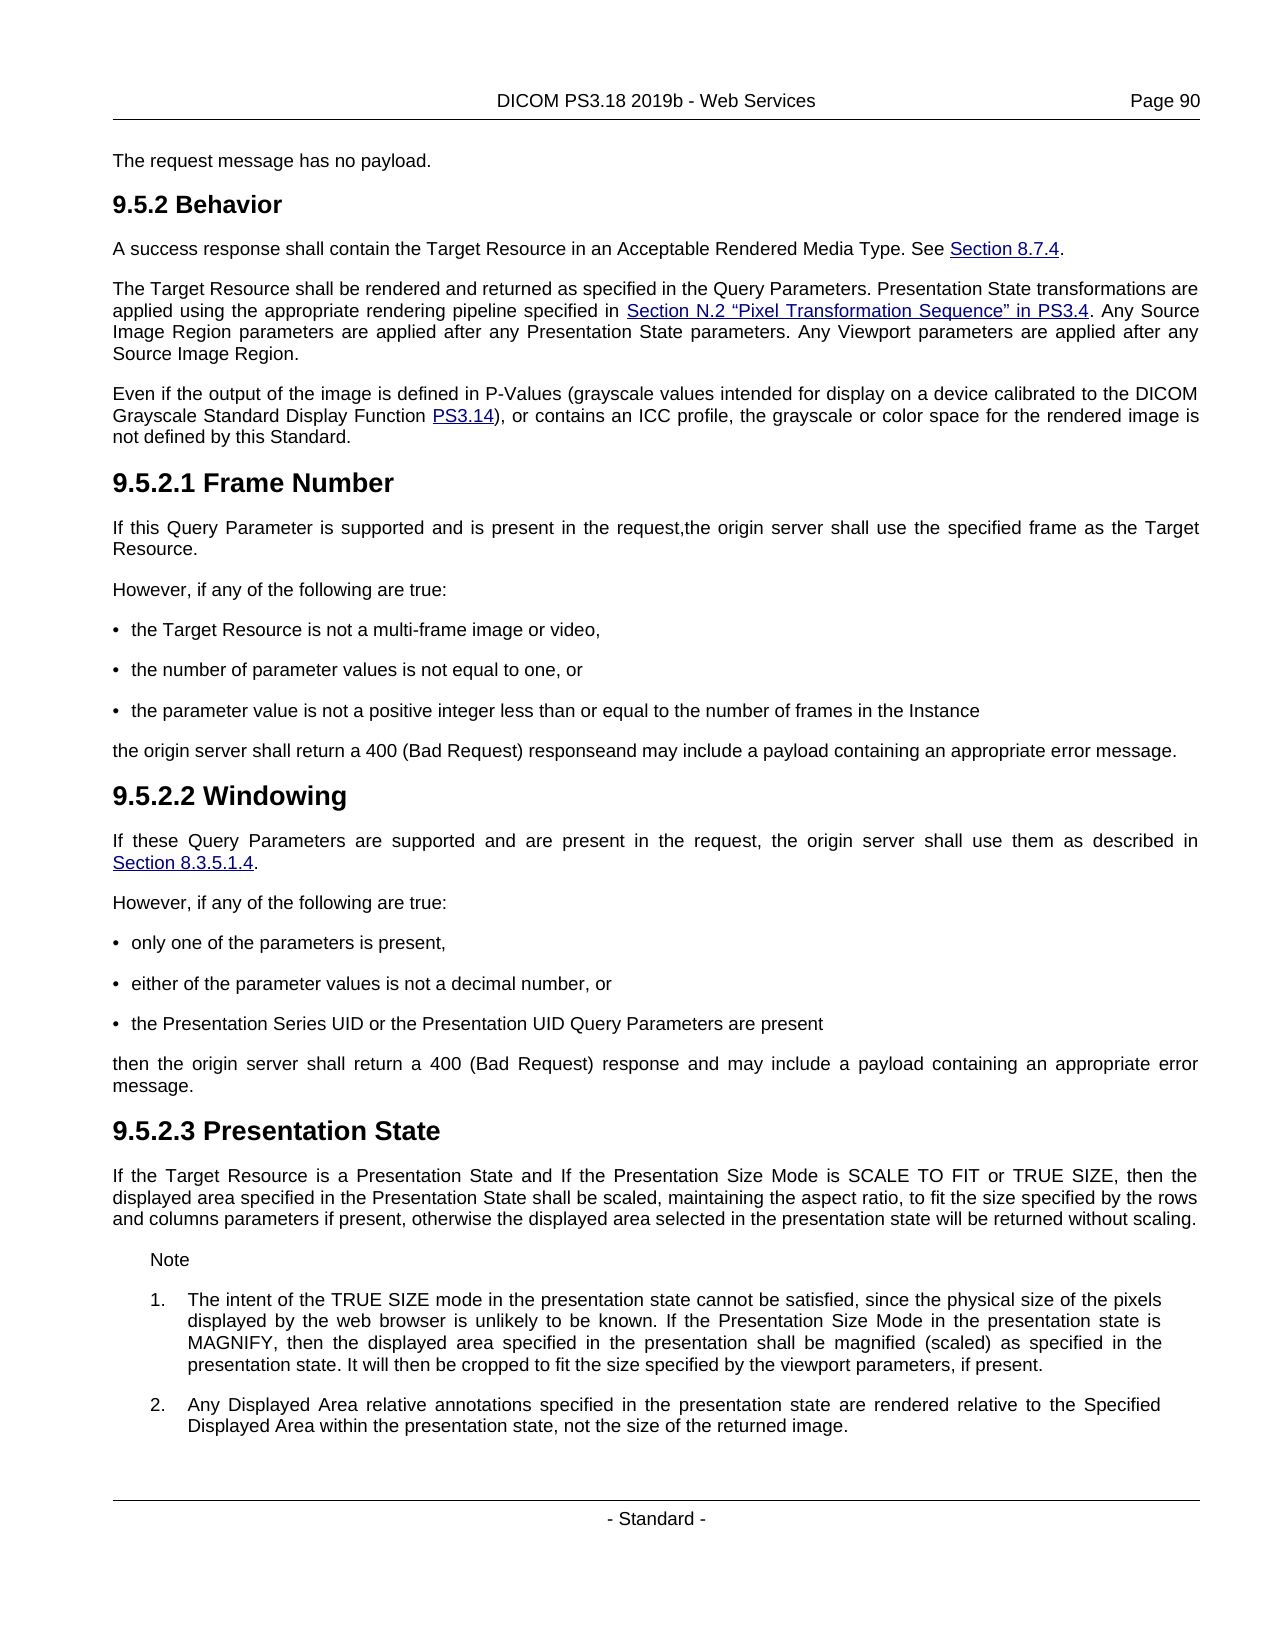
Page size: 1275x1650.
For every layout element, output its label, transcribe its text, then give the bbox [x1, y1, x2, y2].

text 9.5.2 Behavior [112, 190, 1200, 219]
text A success response shall contain the Target Resource in an Acceptable Rendered Media Type. See Section 8.7.4. [112, 238, 1200, 259]
text • the number of parameter values is not equal to one, or [112, 659, 1200, 681]
text the origin server shall return a 400 (Bad Request) responseand may include a payload containing an appropriate error message. [112, 740, 1200, 761]
text 9.5.2.1 Frame Number [112, 467, 1200, 498]
text 9.5.2.3 Presentation State [112, 1115, 1200, 1146]
text Even if the output of the image is defined in P-Values (grayscale values intended for display on a device calibrated to the DICOM Grayscale Standard Display Function PS3.14), or contains an ICC profile, the grayscale or color space for the rendered image is not defined by this Standard. [112, 383, 1200, 448]
text • either of the parameter values is not a decimal number, or [112, 972, 1200, 994]
text 1. The intent of the TRUE SIZE mode in the presentation state cannot be satisfied, since the physical size of the pixels displayed by the web browser is unlikely to be known. If the Presentation Size Mode in the presentation state is MAGNIFY, then the displayed area specified in the presentation shall be magnified (scaled) as specified in the presentation state. It will then be cropped to fit the size specified by the viewport parameters, if present. [150, 1289, 1162, 1375]
text If the Target Resource is a Presentation State and If the Presentation Size Mode is SCALE TO FIT or TRUE SIZE, then the displayed area specified in the Presentation State shall be scaled, maintaining the aspect ratio, to fit the size specified by the rows and columns parameters if present, otherwise the displayed area selected in the presentation state will be returned without scaling. [112, 1165, 1200, 1230]
text Note [150, 1248, 1162, 1270]
text The Target Resource shall be rendered and returned as specified in the Query Parameters. Presentation State transformations are applied using the appropriate rendering pipeline specified in Section N.2 “Pixel Transformation Sequence” in PS3.4. Any Source Image Region parameters are applied after any Presentation State parameters. Any Viewport parameters are applied after any Source Image Region. [112, 278, 1200, 364]
text 9.5.2.2 Windowing [112, 780, 1200, 811]
text 2. Any Displayed Area relative annotations specified in the presentation state are rendered relative to the Specified Displayed Area within the presentation state, not the size of the returned image. [150, 1394, 1162, 1437]
text However, if any of the following are true: [112, 892, 1200, 913]
text The request message has no payload. [112, 150, 1200, 172]
text • only one of the parameters is present, [112, 932, 1200, 954]
text However, if any of the following are true: [112, 578, 1200, 600]
text • the Target Resource is not a multi-frame image or video, [112, 619, 1200, 640]
text If this Query Parameter is supported and is present in the request,the origin server shall use the specified frame as the Target Resource. [112, 517, 1200, 560]
text • the parameter value is not a positive integer less than or equal to the number of frames in the Instance [112, 699, 1200, 721]
text then the origin server shall return a 400 (Bad Request) response and may include a payload containing an appropriate error message. [112, 1053, 1200, 1096]
text If these Query Parameters are supported and are present in the request, the origin server shall use them as described in Section 8.3.5.1.4. [112, 830, 1200, 873]
text • the Presentation Series UID or the Presentation UID Query Parameters are present [112, 1013, 1200, 1034]
